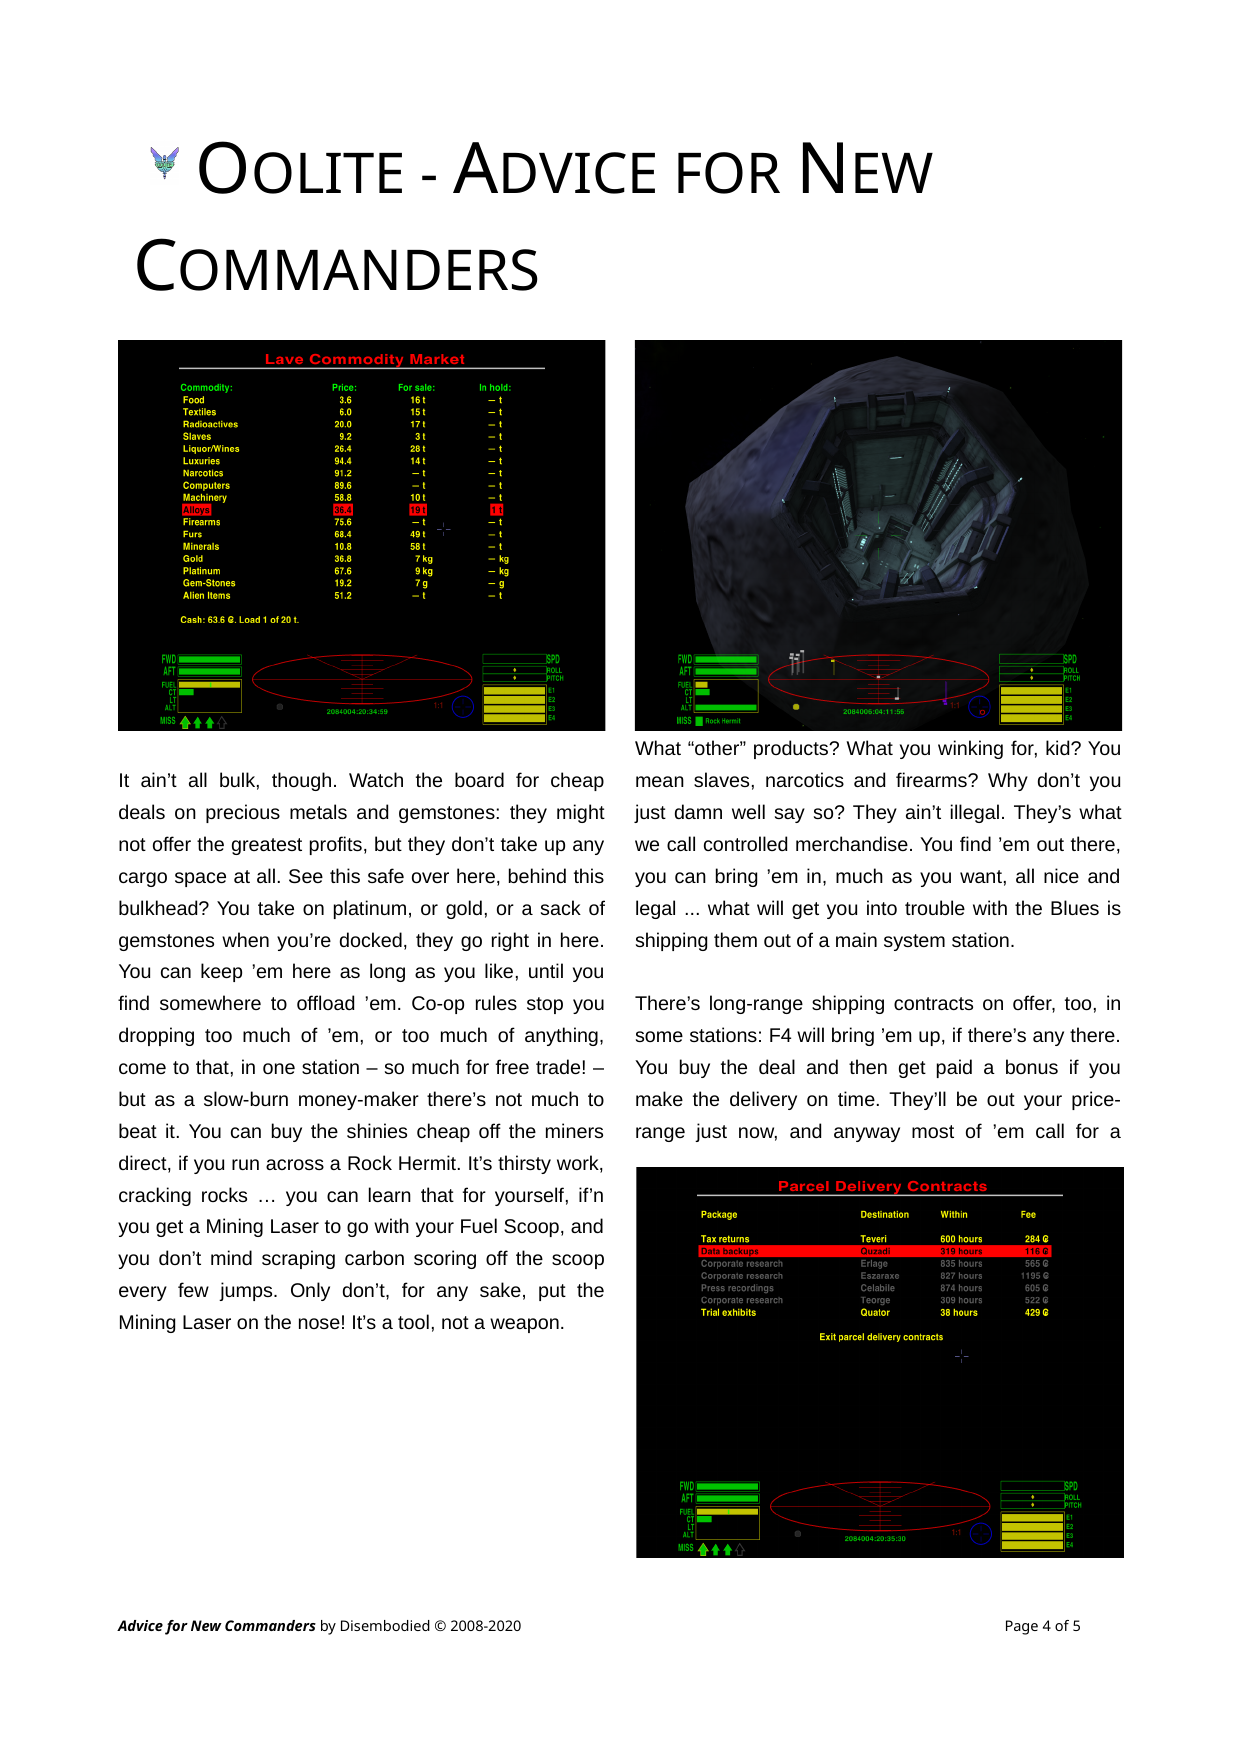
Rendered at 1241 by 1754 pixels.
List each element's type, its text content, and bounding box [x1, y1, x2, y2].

text What “other” products? What you winking for, kid? You mean slaves, narcotics and firearms? Why don’t you just damn well say so? They ain’t illegal. They’s what we call controlled merchandise. You find ’em out there, you can bring ’em in, much as you want, all nice and legal ... what will get you into trouble with the Blues is shipping them out of a main system station. [635, 731, 1122, 953]
picture [149, 140, 179, 185]
picture [118, 340, 606, 731]
text There’s long-range shipping contracts on offer, too, in some stations: F4 will bring ’em up, if there’s any there. You buy the deal and then get paid a bonus if you make the delivery on time. They’ll be out your price-range just now, and anyway most of ’em call for a [635, 985, 1122, 1145]
text It ain’t all bulk, though. Watch the board for cheap deals on precious metals and gemstones: they might not offer the greatest profits, but they don’t take up any cargo space at all. See this safe over here, behind this bulkhead? You take on platinum, or gold, or a sack of gemstones when you’re docked, they go right in here. You can keep ’em here as long as you like, until you find somewhere to offload ’em. Co-op rules stop you dropping too much of ’em, or too much of anything, come to that, in one station – so much for free trade! – but as a slow-burn money-maker there’s not much to beat it. You can buy the shinies cheap off the miners direct, if you run across a Rock Hermit. It’s thirsty work, cracking rocks … you can learn that for yourself, if’n you get a Mining Laser to go with your Fuel Scoop, and you don’t mind scraping carbon scoring off the scoop every few jumps. Only don’t, for any sake, put the Mining Laser on the nose! It’s a tool, not a weapon. [118, 762, 605, 1336]
picture [636, 1167, 1124, 1558]
picture [634, 340, 1123, 731]
